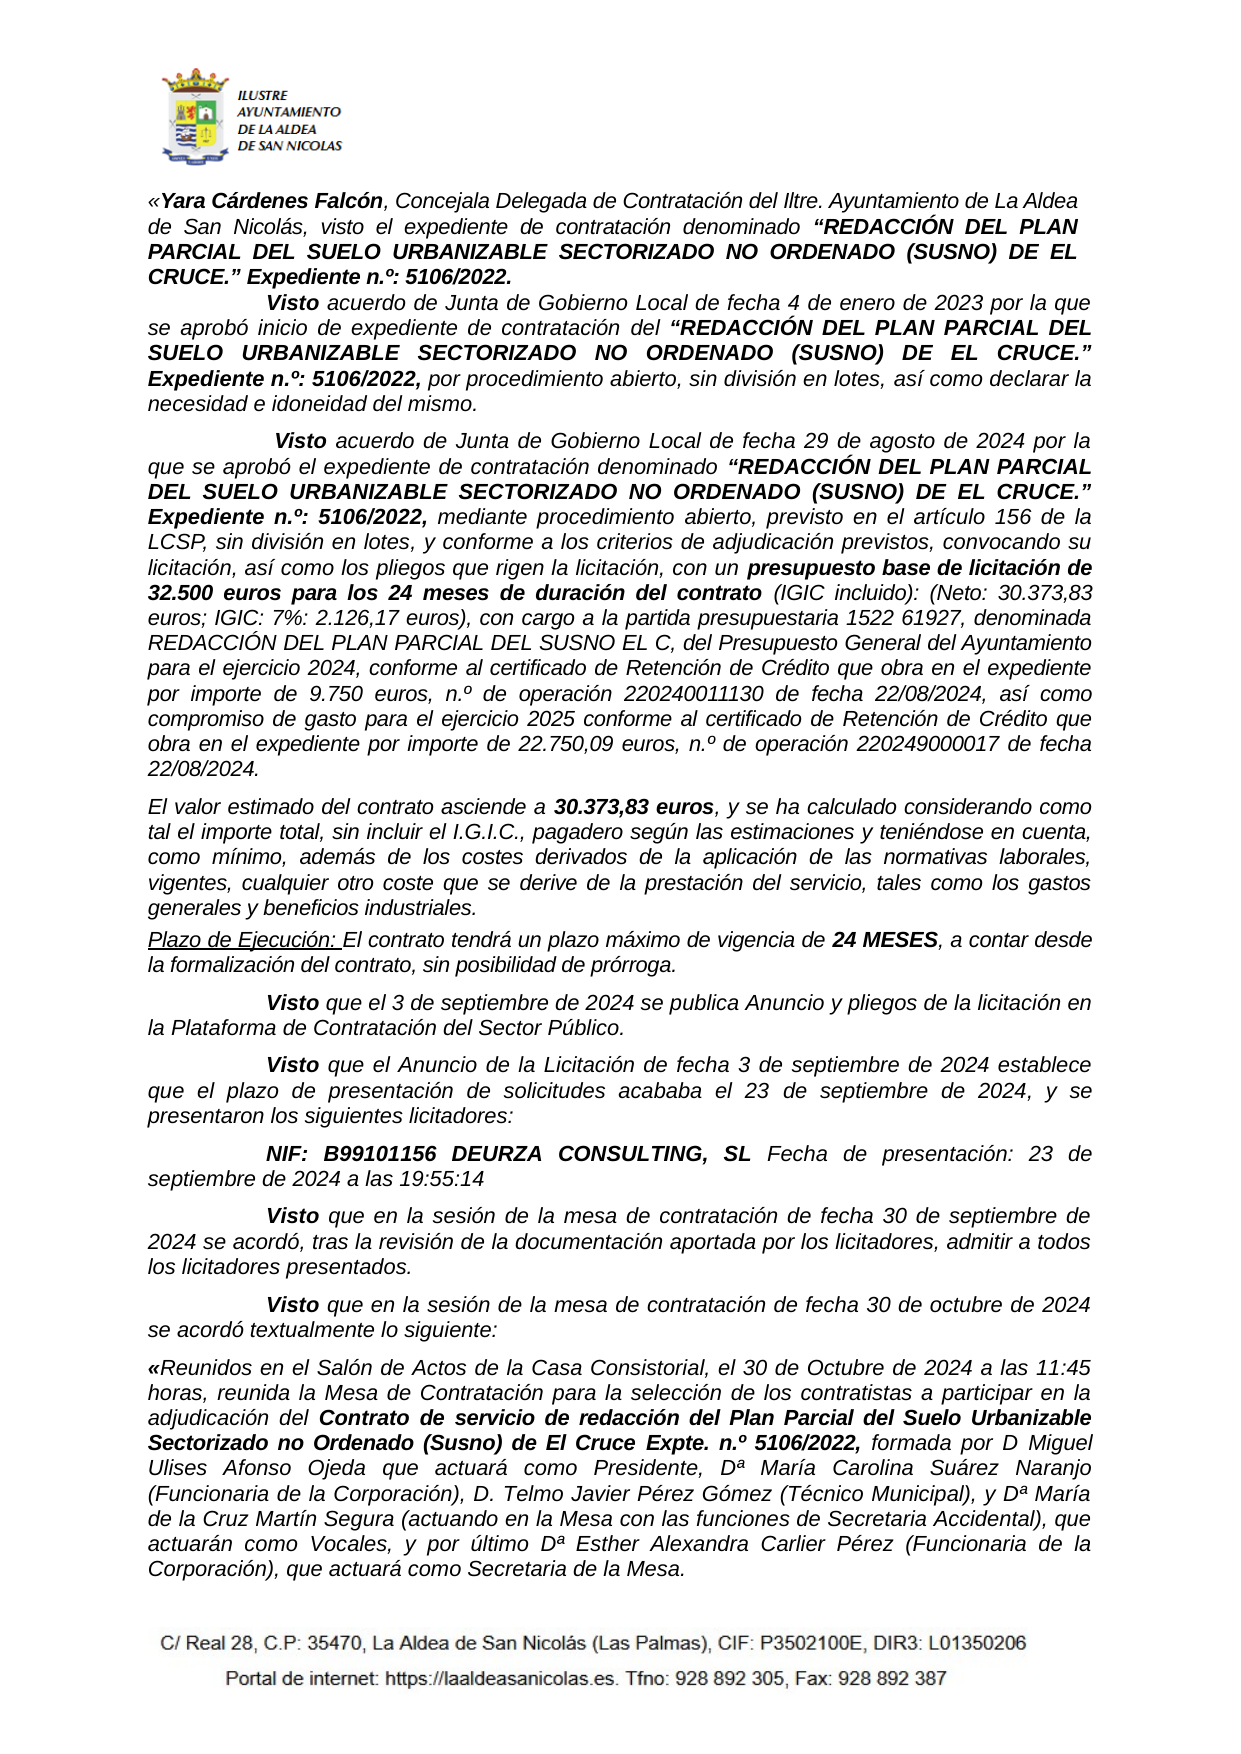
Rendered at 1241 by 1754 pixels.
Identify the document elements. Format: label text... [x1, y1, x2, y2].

text Visto que en la sesión de la mesa de contratación de fecha 30 de octubre de 2024 se acordó textualmente lo siguiente: [148, 1291, 1093, 1342]
text Visto acuerdo de Junta de Gobierno Local de fecha 4 de enero de 2023 por la que se aprobó inicio de expediente de contratación del “REDACCIÓN DEL PLAN PARCIAL DEL SUELO URBANIZABLE SECTORIZADO NO ORDENADO (SUSNO) DE EL CRUCE.” Expediente n.º: 5106/2022, por procedimiento abierto, sin división en lotes, así como declarar la necesidad e idoneidad del mismo. [148, 290, 1093, 416]
text NIF: B99101156 DEURZA CONSULTING, SL Fecha de presentación: 23 de septiembre de 2024 a las 19:55:14 [148, 1140, 1093, 1191]
text «Reunidos en el Salón de Actos de la Casa Consistorial, el 30 de Octubre de 2024 a las 11:45 horas, reunida la Mesa de Contratación para la selección de los contratistas a participar en la adjudicación del Contrato de servicio de redacción del Plan Parcial del Suelo Urbanizable Sectorizado no Ordenado (Susno) de El Cruce Expte. n.º 5106/2022, formada por D Miguel Ulises Afonso Ojeda que actuará como Presidente, Dª María Carolina Suárez Naranjo (Funcionaria de la Corporación), D. Telmo Javier Pérez Gómez (Técnico Municipal), y Dª María de la Cruz Martín Segura (actuando en la Mesa con las funciones de Secretaria Accidental), que actuarán como Vocales, y por último Dª Esther Alexandra Carlier Pérez (Funcionaria de la Corporación), que actuará como Secretaria de la Mesa. [148, 1354, 1093, 1581]
text El valor estimado del contrato asciende a 30.373,83 euros, y se ha calculado considerando como tal el importe total, sin incluir el I.G.I.C., pagadero según las estimaciones y teniéndose en cuenta, como mínimo, además de los costes derivados de la aplicación de las normativas laborales, vigentes, cualquier otro coste que se derive de la prestación del servicio, tales como los gastos generales y beneficios industriales. [148, 794, 1093, 920]
text Visto que el Anuncio de la Licitación de fecha 3 de septiembre de 2024 establece que el plazo de presentación de solicitudes acababa el 23 de septiembre de 2024, y se presentaron los siguientes licitadores: [148, 1052, 1093, 1128]
text Plazo de Ejecución: El contrato tendrá un plazo máximo de vigencia de 24 MESES, a contar desde la formalización del contrato, sin posibilidad de prórroga. [148, 926, 1093, 977]
text Visto acuerdo de Junta de Gobierno Local de fecha 29 de agosto de 2024 por la que se aprobó el expediente de contratación denominado “REDACCIÓN DEL PLAN PARCIAL DEL SUELO URBANIZABLE SECTORIZADO NO ORDENADO (SUSNO) DE EL CRUCE.” Expediente n.º: 5106/2022, mediante procedimiento abierto, previsto en el artículo 156 de la LCSP, sin división en lotes, y conforme a los criterios de adjudicación previstos, convocando su licitación, así como los pliegos que rigen la licitación, con un presupuesto base de licitación de 32.500 euros para los 24 meses de duración del contrato (IGIC incluido): (Neto: 30.373,83 euros; IGIC: 7%: 2.126,17 euros), con cargo a la partida presupuestaria 1522 61927, denominada REDACCIÓN DEL PLAN PARCIAL DEL SUSNO EL C, del Presupuesto General del Ayuntamiento para el ejercicio 2024, conforme al certificado de Retención de Crédito que obra en el expediente por importe de 9.750 euros, n.º de operación 220240011130 de fecha 22/08/2024, así como compromiso de gasto para el ejercicio 2025 conforme al certificado de Retención de Crédito que obra en el expediente por importe de 22.750,09 euros, n.º de operación 220249000017 de fecha 22/08/2024. [148, 428, 1093, 781]
text Visto que el 3 de septiembre de 2024 se publica Anuncio y pliegos de la licitación en la Plataforma de Contratación del Sector Público. [148, 989, 1093, 1040]
picture [148, 60, 358, 173]
text «Yara Cárdenes Falcón, Concejala Delegada de Contratación del Iltre. Ayuntamiento de La Aldea de San Nicolás, visto el expediente de contratación denominado “REDACCIÓN DEL PLAN PARCIAL DEL SUELO URBANIZABLE SECTORIZADO NO ORDENADO (SUSNO) DE EL CRUCE.” Expediente n.º: 5106/2022. [148, 188, 1078, 289]
text Visto que en la sesión de la mesa de contratación de fecha 30 de septiembre de 2024 se acordó, tras la revisión de la documentación aportada por los licitadores, admitir a todos los licitadores presentados. [148, 1203, 1093, 1279]
picture [149, 1627, 1034, 1694]
